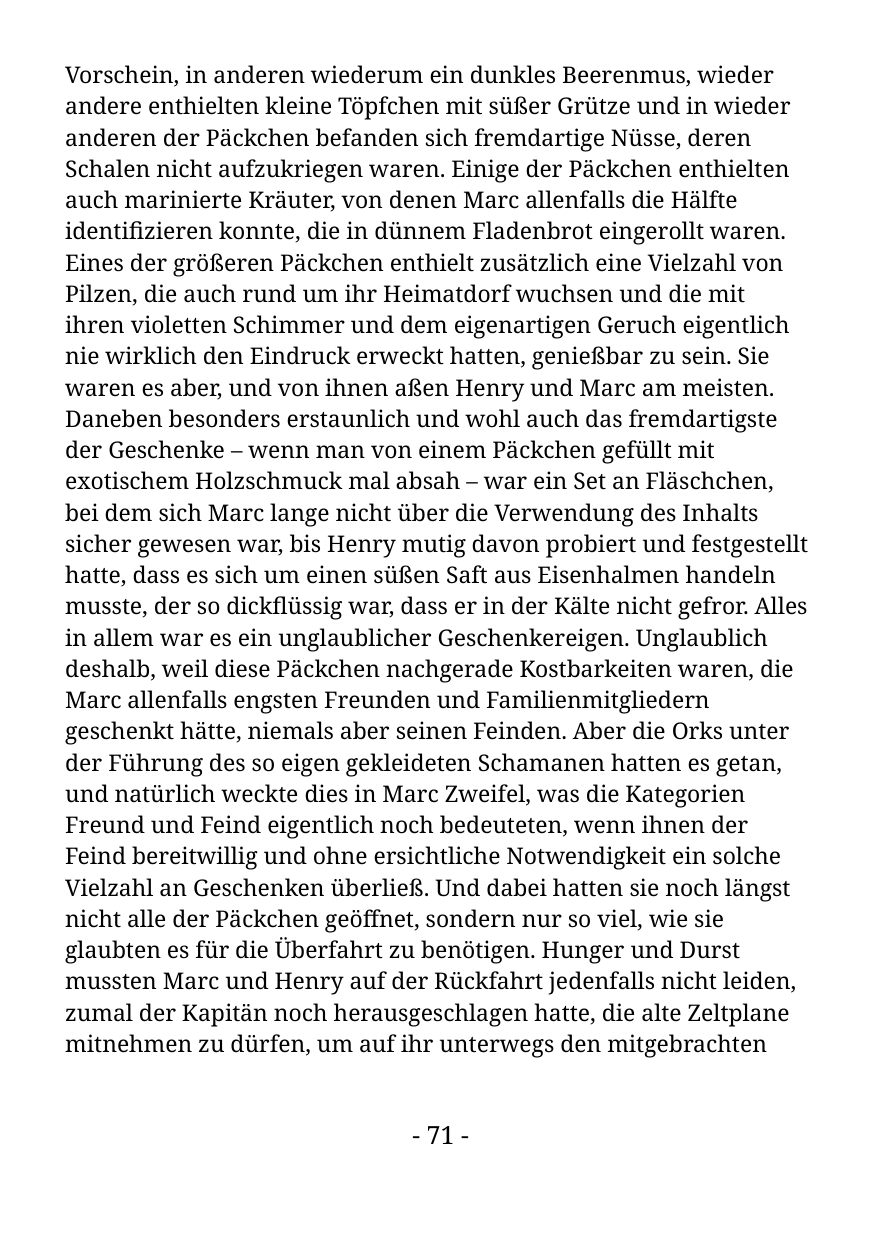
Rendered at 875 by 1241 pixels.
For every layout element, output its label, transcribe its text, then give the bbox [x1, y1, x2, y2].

text Vorschein, in anderen wiederum ein dunkles Beerenmus, wieder andere enthielten kleine Töpfchen mit süßer Grütze und in wieder anderen der Päckchen befanden sich fremdartige Nüsse, deren Schalen nicht aufzukriegen waren. Einige der Päckchen enthielten auch marinierte Kräuter, von denen Marc allenfalls die Hälfte identifizieren konnte, die in dünnem Fladenbrot eingerollt waren. Eines der größeren Päckchen enthielt zusätzlich eine Vielzahl von Pilzen, die auch rund um ihr Heimatdorf wuchsen und die mit ihren violetten Schimmer und dem eigenartigen Geruch eigentlich nie wirklich den Eindruck erweckt hatten, genießbar zu sein. Sie waren es aber, und von ihnen aßen Henry und Marc am meisten. Daneben besonders erstaunlich und wohl auch das fremdartigste der Geschenke – wenn man von einem Päckchen gefüllt mit exotischem Holzschmuck mal absah – war ein Set an Fläschchen, bei dem sich Marc lange nicht über die Verwendung des Inhalts sicher gewesen war, bis Henry mutig davon probiert und festgestellt hatte, dass es sich um einen süßen Saft aus Eisenhalmen handeln musste, der so dickflüssig war, dass er in der Kälte nicht gefror. Alles in allem war es ein unglaublicher Geschenkereigen. Unglaublich deshalb, weil diese Päckchen nachgerade Kostbarkeiten waren, die Marc allenfalls engsten Freunden und Familienmitgliedern geschenkt hätte, niemals aber seinen Feinden. Aber die Orks unter der Führung des so eigen gekleideten Schamanen hatten es getan, und natürlich weckte dies in Marc Zweifel, was die Kategorien Freund und Feind eigentlich noch bedeuteten, wenn ihnen der Feind bereitwillig und ohne ersichtliche Notwendigkeit ein solche Vielzahl an Geschenken überließ. Und dabei hatten sie noch längst nicht alle der Päckchen geöffnet, sondern nur so viel, wie sie glaubten es für die Überfahrt zu benötigen. Hunger und Durst mussten Marc und Henry auf der Rückfahrt jedenfalls nicht leiden, zumal der Kapitän noch herausgeschlagen hatte, die alte Zeltplane mitnehmen zu dürfen, um auf ihr unterwegs den mitgebrachten [65, 59, 809, 1059]
